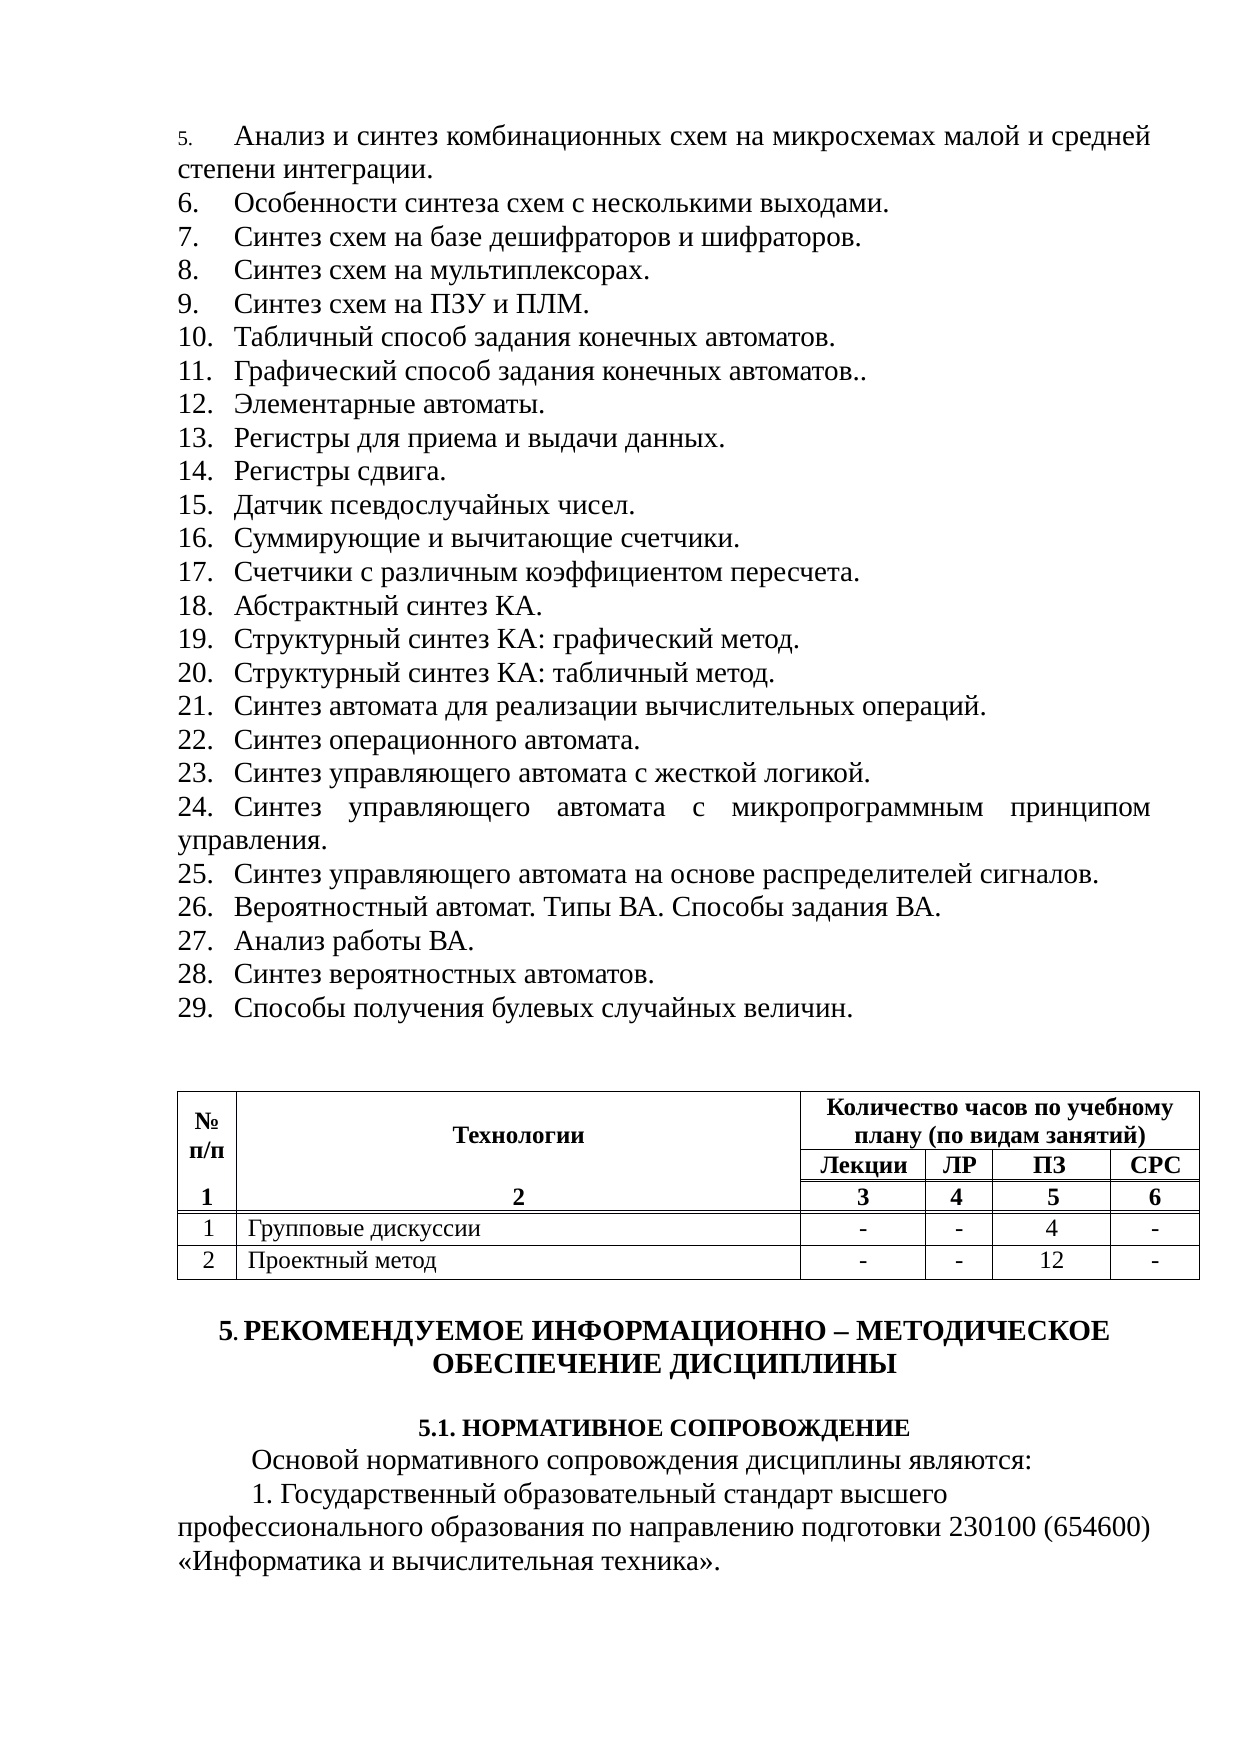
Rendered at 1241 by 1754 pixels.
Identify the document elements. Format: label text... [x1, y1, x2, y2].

table_cell Групповые дискуссии [237, 1214, 800, 1244]
table_cell - [926, 1246, 992, 1278]
list Элементарные автоматы. [177, 386, 1152, 420]
table_cell 12 [993, 1246, 1110, 1278]
table_cell 4 [993, 1214, 1110, 1244]
table_cell - [801, 1214, 925, 1244]
list Синтез вероятностных автоматов. [177, 957, 1152, 990]
list Синтез схем на ПЗУ и ПЛМ. [177, 286, 1152, 319]
list Структурный синтез КА: графический метод. [177, 621, 1152, 655]
list Табличный способ задания конечных автоматов. [177, 319, 1152, 353]
list Регистры для приема и выдачи данных. [177, 420, 1152, 453]
table_cell 5 [993, 1182, 1110, 1210]
text 5.1. НОРМАТИВНОЕ СОПРОВОЖДЕНИЕ [177, 1413, 1152, 1442]
list Анализ работы ВА. [177, 923, 1152, 957]
list Структурный синтез КА: табличный метод. [177, 655, 1152, 688]
list Регистры сдвига. [177, 453, 1152, 487]
table_cell Проектный метод [237, 1246, 800, 1278]
table_cell - [1111, 1214, 1199, 1244]
table_cell - [926, 1214, 992, 1244]
list Суммирующие и вычитающие счетчики. [177, 521, 1152, 554]
list Вероятностный автомат. Типы ВА. Способы задания ВА. [177, 889, 1152, 923]
list Абстрактный синтез КА. [177, 588, 1152, 621]
table_cell ПЗ [993, 1150, 1110, 1178]
text 5. РЕКОМЕНДУЕМОЕ информационно – методическое обеспечение дисциплины [177, 1313, 1152, 1380]
table_cell 2 [237, 1179, 800, 1210]
table_cell - [1111, 1246, 1199, 1278]
list Способы получения булевых случайных величин. [177, 990, 1152, 1024]
list Счетчики с различным коэффициентом пересчета. [177, 554, 1152, 588]
list Синтез операционного автомата. [177, 722, 1152, 755]
table_header Количество часов по учебному плану (по видам занятий) [801, 1092, 1199, 1149]
table_cell 1 [178, 1179, 236, 1210]
table_cell - [801, 1246, 925, 1278]
table_cell 4 [926, 1182, 992, 1210]
text 1. Государственный образовательный стандарт высшего профессионального образования по направлению подготовки 230100 (654600) «Информатика и вычислительная техника». [177, 1476, 1152, 1576]
table_cell 1 [178, 1214, 236, 1244]
list Синтез управляющего автомата с микропрограммным принципом управления. [177, 789, 1152, 856]
table_cell Лекции [801, 1150, 925, 1178]
list Графический способ задания конечных автоматов.. [177, 353, 1152, 386]
list Анализ и синтез комбинационных схем на микросхемах малой и средней степени интеграции. [177, 118, 1152, 185]
list Синтез автомата для реализации вычислительных операций. [177, 688, 1152, 722]
list Особенности синтеза схем с несколькими выходами. [177, 185, 1152, 219]
table_cell 2 [178, 1246, 236, 1278]
list Синтез управляющего автомата на основе распределителей сигналов. [177, 856, 1152, 889]
table_cell 3 [801, 1182, 925, 1210]
text Основой нормативного сопровождения дисциплины являются: [177, 1442, 1152, 1476]
list Синтез схем на базе дешифраторов и шифраторов. [177, 219, 1152, 252]
table_cell ЛР [926, 1150, 992, 1178]
table_cell 6 [1111, 1182, 1199, 1210]
list Датчик псевдослучайных чисел. [177, 487, 1152, 521]
table_cell СРС [1111, 1150, 1199, 1178]
list Синтез схем на мультиплексорах. [177, 252, 1152, 286]
list Синтез управляющего автомата с жесткой логикой. [177, 755, 1152, 789]
table_header Технологии [237, 1092, 800, 1178]
table_header № п/п [178, 1092, 236, 1178]
